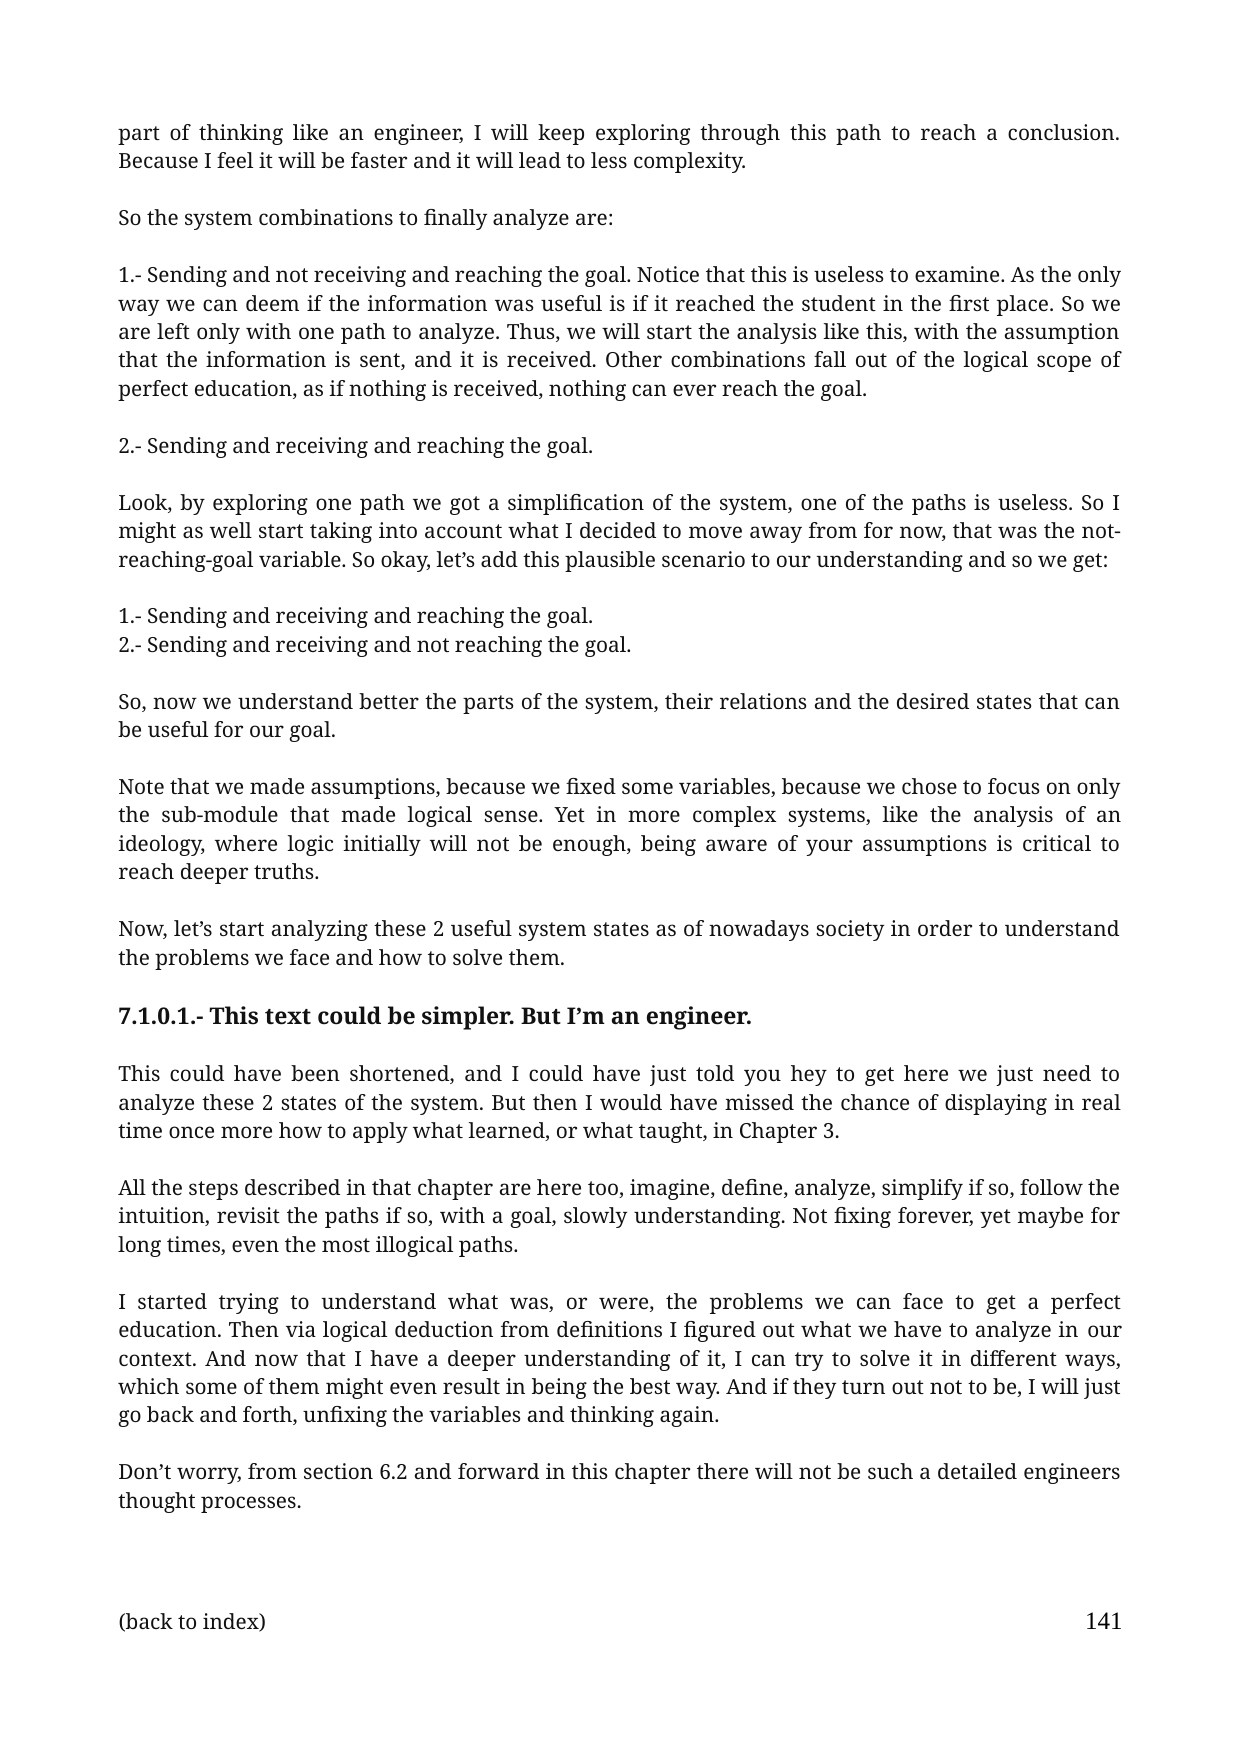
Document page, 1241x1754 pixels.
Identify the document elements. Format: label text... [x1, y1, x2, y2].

text This could have been shortened, and I could have just told you hey to get here we just need to analyze these 2 states of the system. But then I would have missed the chance of displaying in real time once more how to apply what learned, or what taught, in Chapter 3. [118, 1059, 1122, 1145]
text Note that we made assumptions, because we fixed some variables, because we chose to focus on only the sub-module that made logical sense. Yet in more complex systems, like the analysis of an ideology, where logic initially will not be enough, being aware of your assumptions is critical to reach deeper truths. [118, 772, 1122, 886]
text Now, let’s start analyzing these 2 useful system states as of nowadays society in order to understand the problems we face and how to solve them. [118, 914, 1122, 971]
text 2.- Sending and receiving and not reaching the goal. [118, 630, 1122, 658]
text 1.- Sending and not receiving and reaching the goal. Notice that this is useless to examine. As the only way we can deem if the information was useful is if it reached the student in the first place. So we are left only with one path to analyze. Thus, we will start the analysis like this, with the assumption that the information is sent, and it is received. Other combinations fall out of the logical scope of perfect education, as if nothing is received, nothing can ever reach the goal. [118, 260, 1122, 402]
text 1.- Sending and receiving and reaching the goal. [118, 602, 1122, 630]
text part of thinking like an engineer, I will keep exploring through this path to reach a conclusion. Because I feel it will be faster and it will lead to less complexity. [118, 118, 1122, 175]
text I started trying to understand what was, or were, the problems we can face to get a perfect education. Then via logical deduction from definitions I figured out what we have to analyze in our context. And now that I have a deeper understanding of it, I can try to solve it in different ways, which some of them might even result in being the best way. And if they turn out not to be, I will just go back and forth, unfixing the variables and thinking again. [118, 1287, 1122, 1429]
text Don’t worry, from section 6.2 and forward in this chapter there will not be such a detailed engineers thought processes. [118, 1457, 1122, 1514]
text So the system combinations to finally analyze are: [118, 203, 1122, 232]
text Look, by exploring one path we got a simplification of the system, one of the paths is useless. So I might as well start taking into account what I decided to move away from for now, that was the not-reaching-goal variable. So okay, let’s add this plausible scenario to our understanding and so we get: [118, 488, 1122, 573]
text 7.1.0.1.- This text could be simpler. But I’m an engineer. [118, 1000, 1122, 1031]
text 2.- Sending and receiving and reaching the goal. [118, 431, 1122, 459]
text All the steps described in that chapter are here too, imagine, define, analyze, simplify if so, follow the intuition, revisit the paths if so, with a goal, slowly understanding. Not fixing forever, yet maybe for long times, even the most illogical paths. [118, 1173, 1122, 1258]
text So, now we understand better the parts of the system, their relations and the desired states that can be useful for our goal. [118, 687, 1122, 744]
